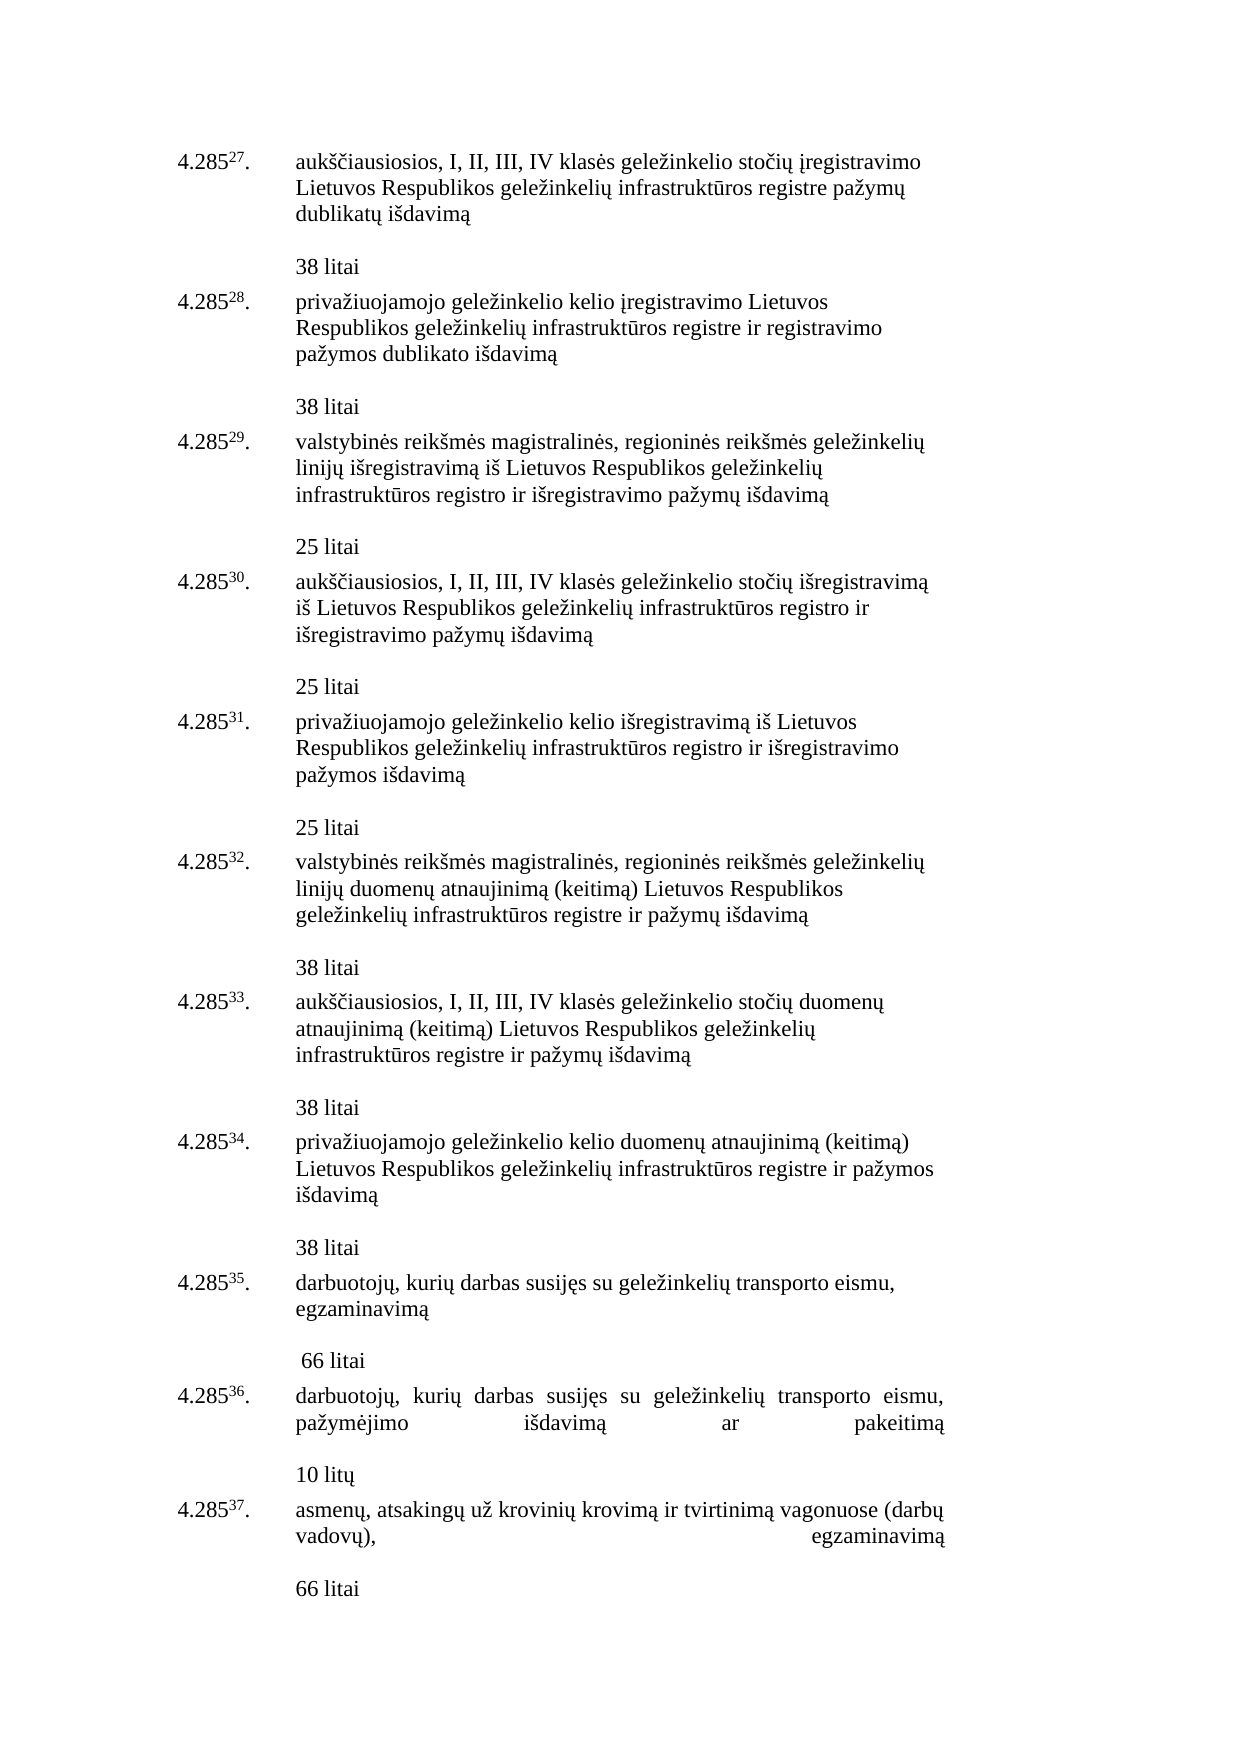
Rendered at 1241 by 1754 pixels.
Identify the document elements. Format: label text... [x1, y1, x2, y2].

text 4.28537. asmenų, atsakingų už krovinių krovimą ir tvirtinimą vagonuose (darbų vadovų), egzaminavimą 66 litai [177, 1496, 945, 1601]
text 4.28527. aukščiausiosios, I, II, III, IV klasės geležinkelio stočių įregistravimo Lietuvos Respublikos geležinkelių infrastruktūros registre pažymų dublikatų išdavimą 38 litai [177, 148, 945, 279]
text 4.28536. darbuotojų, kurių darbas susijęs su geležinkelių transporto eismu, pažymėjimo išdavimą ar pakeitimą 10 litų [177, 1382, 945, 1488]
text 4.28528. privažiuojamojo geležinkelio kelio įregistravimo Lietuvos Respublikos geležinkelių infrastruktūros registre ir registravimo pažymos dublikato išdavimą 38 litai [177, 288, 945, 419]
text 4.28532. valstybinės reikšmės magistralinės, regioninės reikšmės geležinkelių linijų duomenų atnaujinimą (keitimą) Lietuvos Respublikos geležinkelių infrastruktūros registre ir pažymų išdavimą 38 litai [177, 848, 945, 980]
text 4.28533. aukščiausiosios, I, II, III, IV klasės geležinkelio stočių duomenų atnaujinimą (keitimą) Lietuvos Respublikos geležinkelių infrastruktūros registre ir pažymų išdavimą 38 litai [177, 988, 945, 1120]
text 4.28535. darbuotojų, kurių darbas susijęs su geležinkelių transporto eismu, egzaminavimą 66 litai [177, 1268, 930, 1374]
text 4.28530. aukščiausiosios, I, II, III, IV klasės geležinkelio stočių išregistravimą iš Lietuvos Respublikos geležinkelių infrastruktūros registro ir išregistravimo pažymų išdavimą 25 litai [177, 568, 945, 700]
text 4.28529. valstybinės reikšmės magistralinės, regioninės reikšmės geležinkelių linijų išregistravimą iš Lietuvos Respublikos geležinkelių infrastruktūros registro ir išregistravimo pažymų išdavimą 25 litai [177, 428, 945, 560]
text 4.28534. privažiuojamojo geležinkelio kelio duomenų atnaujinimą (keitimą) Lietuvos Respublikos geležinkelių infrastruktūros registre ir pažymos išdavimą 38 litai [177, 1128, 945, 1260]
text 4.28531. privažiuojamojo geležinkelio kelio išregistravimą iš Lietuvos Respublikos geležinkelių infrastruktūros registro ir išregistravimo pažymos išdavimą 25 litai [177, 708, 945, 840]
